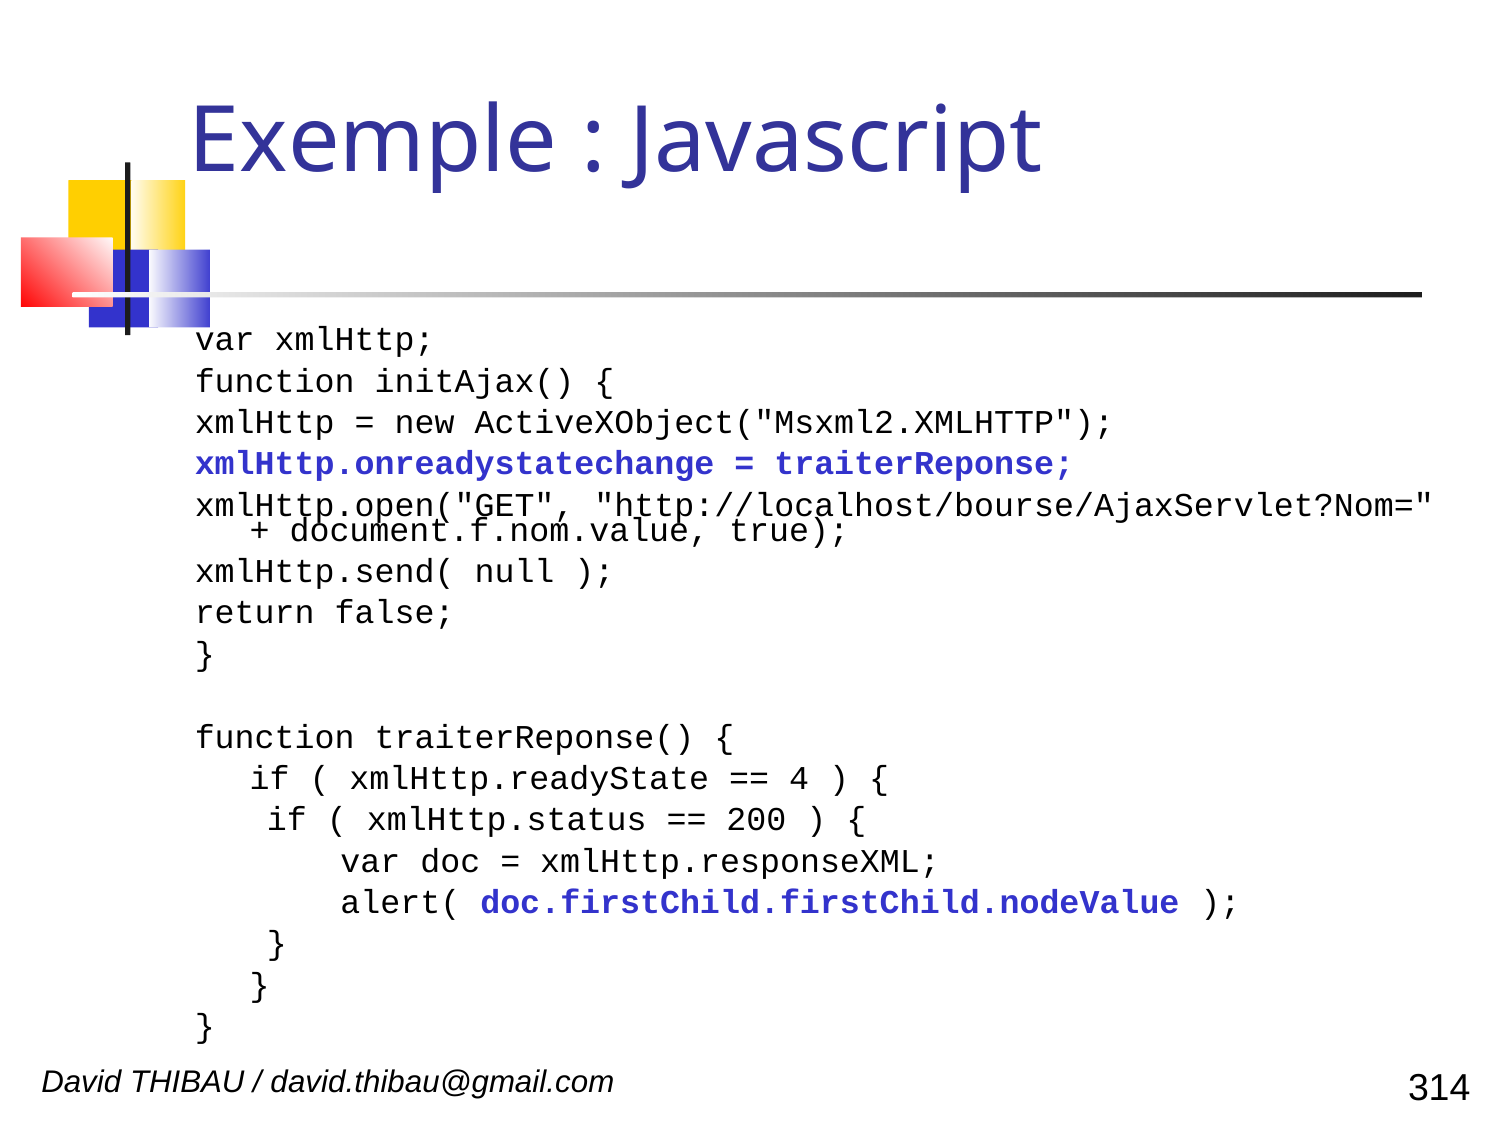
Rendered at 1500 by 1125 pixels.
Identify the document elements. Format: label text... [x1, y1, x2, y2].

title Exemple : Javascript [188, 13, 1467, 275]
list var xmlHttp; function initAjax() { xmlHttp = new ActiveXObject("Msxml2.XMLHTTP"); xmlHttp.onreadystatechange = traiterReponse; xmlHttp.open("GET", "http://localhost/bourse/AjaxServlet?Nom=" + document.f.nom.value, true); xmlHttp.send( null ); return false; } function traiterReponse() { if ( xmlHttp.readyState == 4 ) { if ( xmlHttp.status == 200 ) { var doc = xmlHttp.responseXML; alert( doc.firstChild.firstChild.nodeValue ); } } } [193, 330, 1469, 1047]
